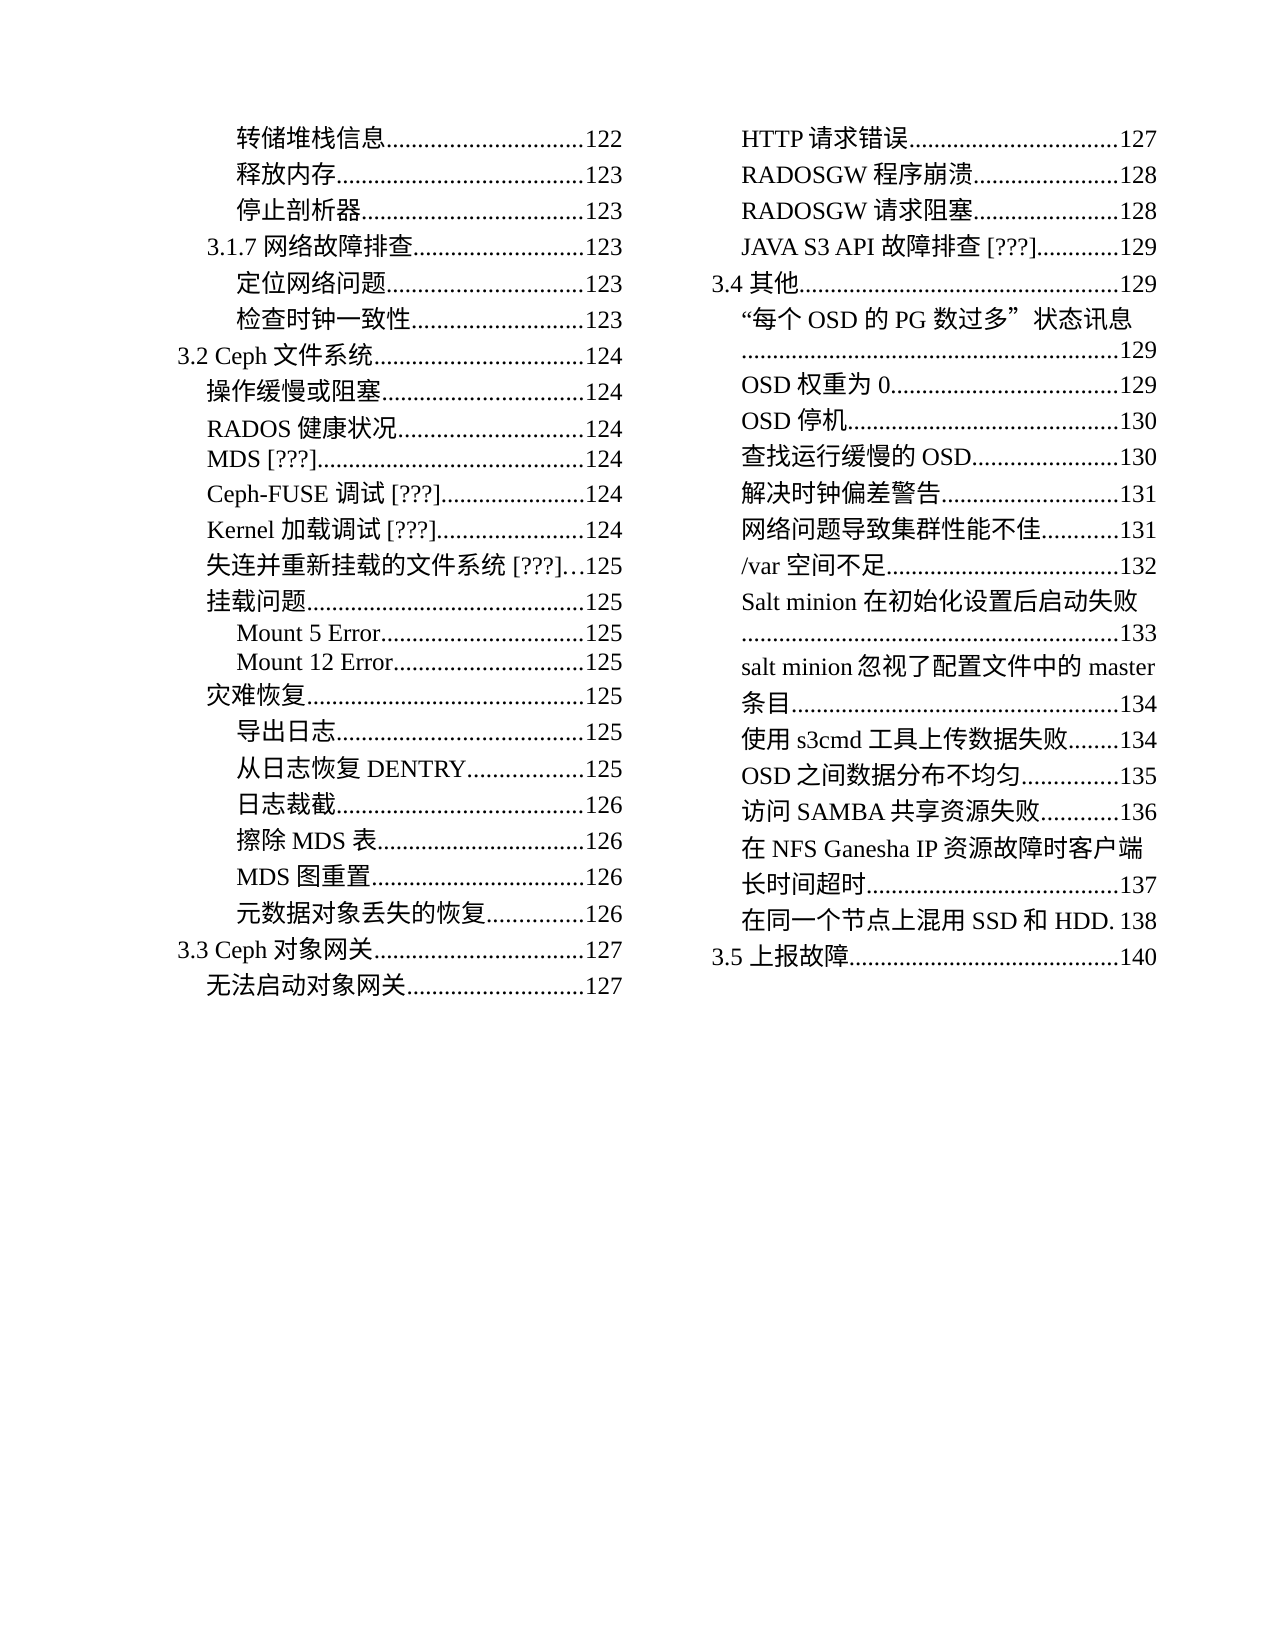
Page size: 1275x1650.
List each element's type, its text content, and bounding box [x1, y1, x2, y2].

text Mount 12 Error 125 [236, 647, 622, 676]
text 使用 s3cmd 工具上传数据失败 134 [741, 719, 1157, 756]
text 从日志恢复 DENTRY 125 [236, 748, 622, 784]
text 在 NFS Ganesha IP 资源故障时客户端长时间超时 137 [741, 828, 1157, 901]
text /var 空间不足 132 [741, 546, 1157, 582]
text 失连并重新挂载的文件系统 [???] 125 [207, 546, 622, 582]
text 定位网络问题 123 [236, 263, 622, 299]
text Ceph-FUSE 调试 [???] 124 [207, 473, 622, 509]
text 转储堆栈信息 122 [236, 118, 622, 154]
text MDS [???] 124 [207, 444, 622, 473]
text JAVA S3 API 故障排查 [???] 129 [741, 227, 1157, 263]
text OSD 权重为 0 129 [741, 364, 1157, 401]
text RADOS 健康状况 124 [207, 408, 622, 444]
text 导出日志 125 [236, 712, 622, 748]
text 释放内存 123 [236, 154, 622, 191]
text 停止剖析器 123 [236, 191, 622, 227]
text 解决时钟偏差警告 131 [741, 473, 1157, 509]
text 擦除 MDS 表 126 [236, 821, 622, 857]
text 3.3 Ceph 对象网关 127 [177, 929, 622, 966]
text 在同一个节点上混用 SSD 和 HDD 138 [741, 901, 1157, 937]
text MDS 图重置 126 [236, 857, 622, 893]
text 无法启动对象网关 127 [207, 966, 622, 1002]
text 访问 SAMBA 共享资源失败 136 [741, 792, 1157, 828]
text Kernel 加载调试 [???] 124 [207, 509, 622, 546]
text HTTP 请求错误 127 [741, 118, 1157, 154]
text salt minion忽视了配置文件中的 master 条目 134 [741, 647, 1157, 719]
text 3.2 Ceph 文件系统 124 [177, 336, 622, 372]
text 灾难恢复 125 [207, 676, 622, 712]
text RADOSGW 请求阻塞 128 [741, 191, 1157, 227]
text 3.4 其他 129 [711, 263, 1157, 299]
text Salt minion 在初始化设置后启动失败 133 [741, 582, 1157, 647]
text OSD之间数据分布不均匀 135 [741, 756, 1157, 792]
text Mount 5 Error 125 [236, 618, 622, 647]
text 查找运行缓慢的 OSD 130 [741, 437, 1157, 473]
text OSD 停机 130 [741, 401, 1157, 437]
text 日志裁截 126 [236, 784, 622, 821]
text 网络问题导致集群性能不佳 131 [741, 509, 1157, 546]
text RADOSGW 程序崩溃 128 [741, 154, 1157, 191]
text 检查时钟一致性 123 [236, 299, 622, 336]
text 3.5 上报故障 140 [711, 937, 1157, 973]
text 元数据对象丢失的恢复 126 [236, 893, 622, 929]
text 操作缓慢或阻塞 124 [207, 372, 622, 408]
text 挂载问题 125 [207, 582, 622, 618]
text “每个 OSD 的 PG 数过多”状态讯息 129 [741, 299, 1157, 364]
text 3.1.7 网络故障排查 123 [207, 227, 622, 263]
